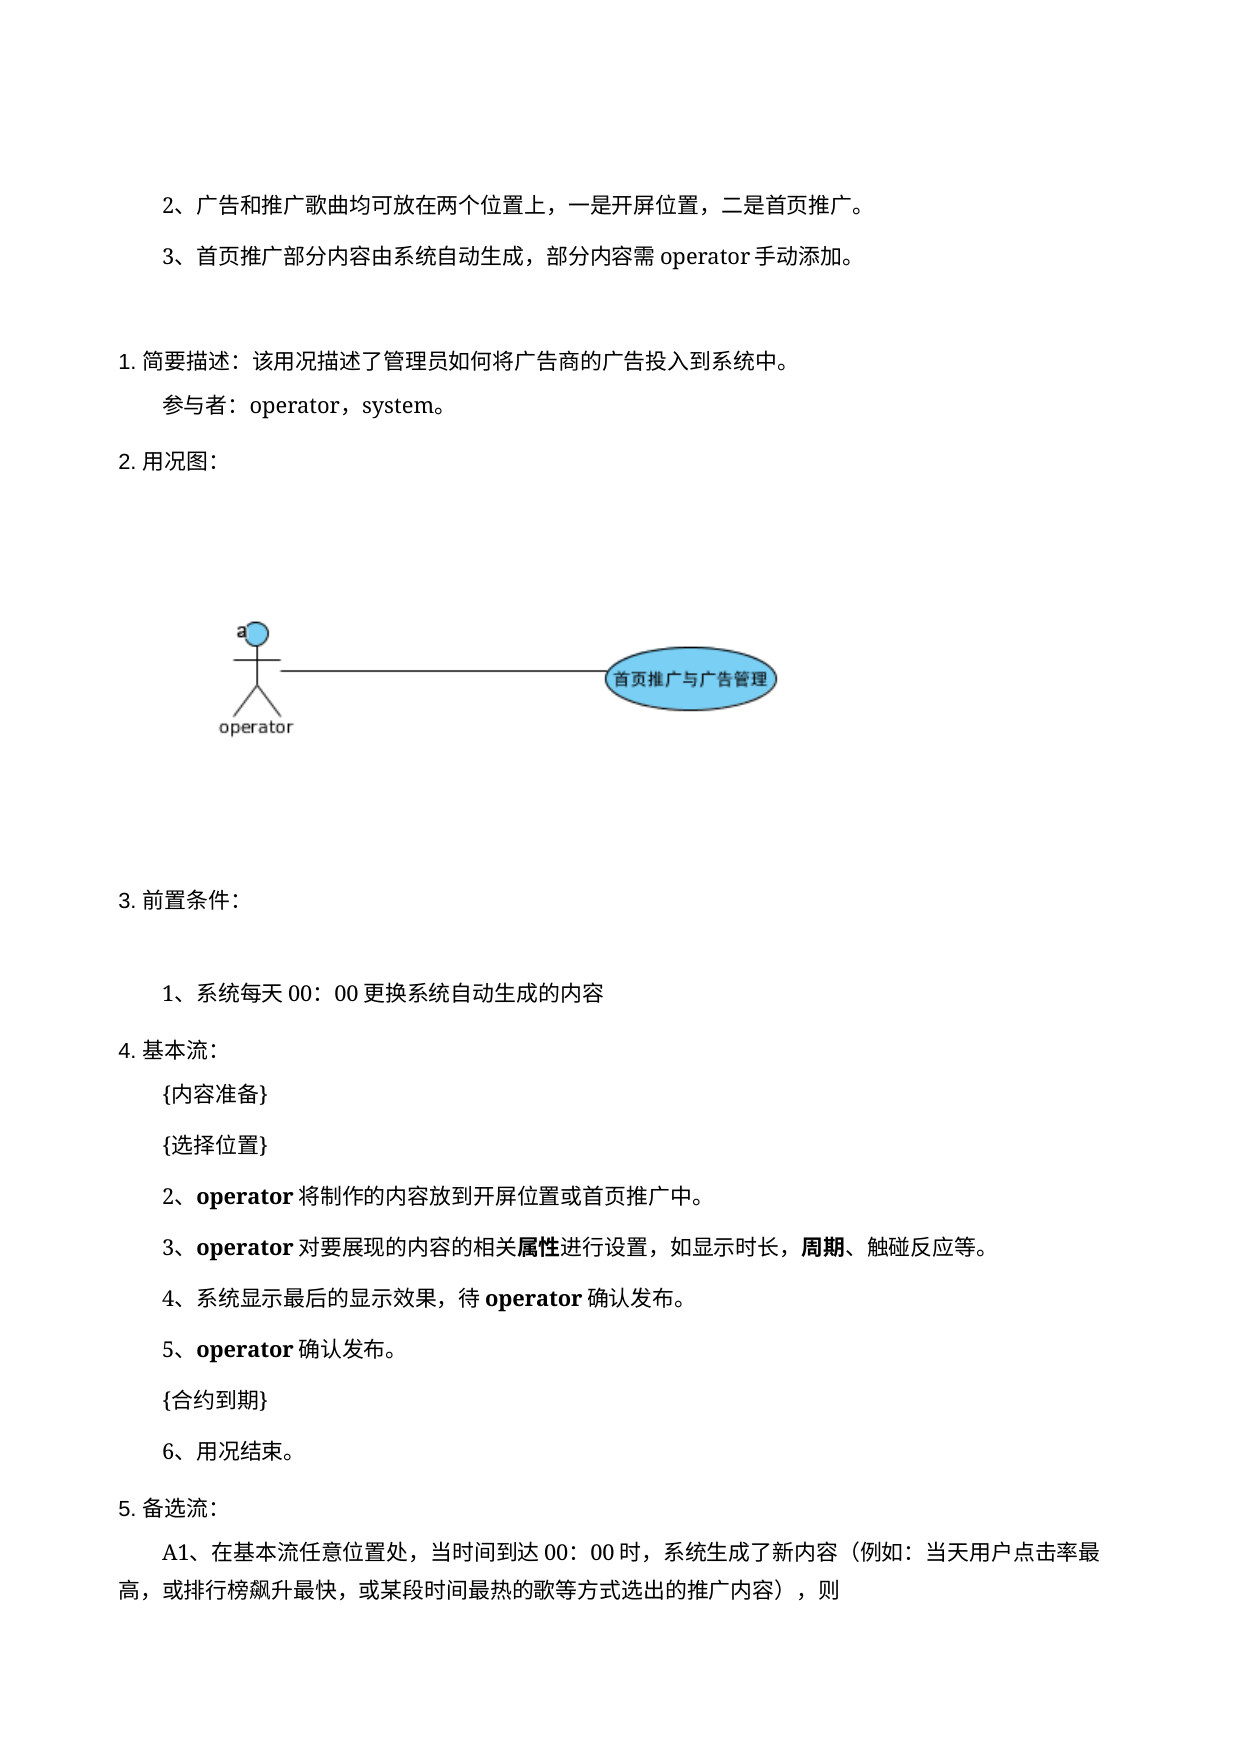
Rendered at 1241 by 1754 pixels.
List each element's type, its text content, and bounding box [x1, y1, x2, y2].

text 2、operator将制作的内容放到开屏位置或首页推广中。 [118, 1179, 1122, 1211]
text 1、系统每天00：00更换系统自动生成的内容 [118, 976, 1122, 1008]
text 5、operator确认发布。 [118, 1332, 1122, 1364]
subtitle 简要描述：该用况描述了管理员如何将广告商的广告投入到系统中。 [118, 344, 1122, 375]
text 3、首页推广部分内容由系统自动生成，部分内容需operator手动添加。 [118, 239, 1122, 270]
text {合约到期} [118, 1383, 1122, 1415]
text A1、在基本流任意位置处，当时间到达00：00时，系统生成了新内容（例如：当天用户点击率最高，或排行榜飙升最快，或某段时间最热的歌等方式选出的推广内容），则 [118, 1535, 1122, 1605]
text 参与者：operator，system。 [118, 388, 1122, 420]
picture [130, 506, 857, 810]
text 3、operator对要展现的内容的相关属性进行设置，如显示时长，周期、触碰反应等。 [118, 1230, 1122, 1262]
text 6、用况结束。 [118, 1434, 1122, 1466]
text {选择位置} [118, 1128, 1122, 1160]
subtitle 前置条件： [118, 883, 1122, 915]
subtitle 用况图： [118, 444, 1122, 476]
text 4、系统显示最后的显示效果，待operator确认发布。 [118, 1281, 1122, 1313]
text 2、广告和推广歌曲均可放在两个位置上，一是开屏位置，二是首页推广。 [118, 188, 1122, 219]
text {内容准备} [118, 1077, 1122, 1109]
subtitle 基本流： [118, 1033, 1122, 1064]
subtitle 备选流： [118, 1491, 1122, 1522]
